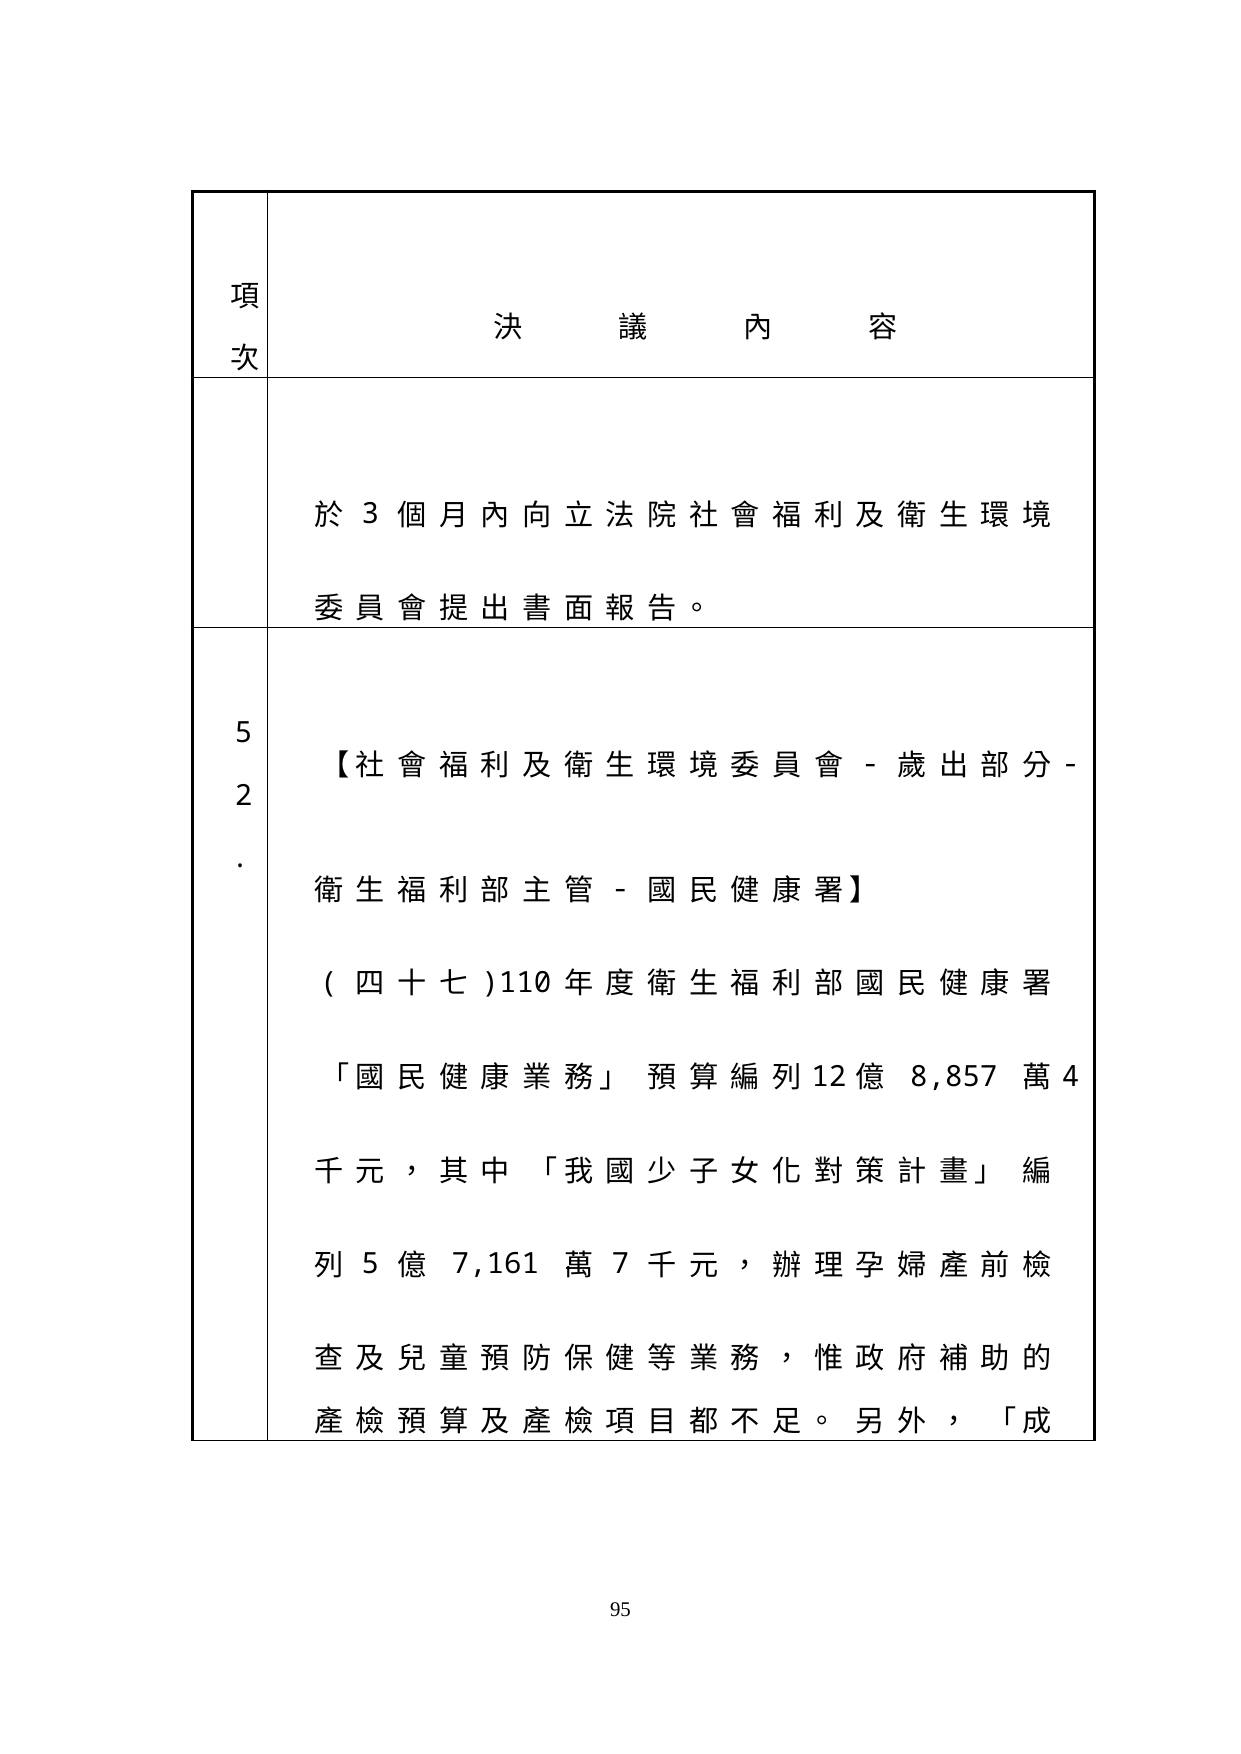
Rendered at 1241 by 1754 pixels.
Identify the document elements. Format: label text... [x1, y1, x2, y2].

table_header 項次 [194, 193, 267, 377]
table_header 決 議 內 容 [268, 193, 1093, 377]
table_cell 【社會福利及衛生環境委員會-歲出部分-衛生福利部主管-國民健康署】 (四十七)110年度衛生福利部國民健康署「國民健康業務」預算編列12億8,857萬4千元，其中「我國少子女化對策計畫」編列5億7,161萬7千元，辦理孕婦產前檢查及兒童預防保健等業務，惟政府補助的產檢預算及產檢項目都不足。另外，「成 [268, 628, 1093, 1439]
table_cell [194, 378, 267, 627]
table_cell 於3個月內向立法院社會福利及衛生環境委員會提出書面報告。 [268, 378, 1093, 627]
table_cell 52. [194, 628, 267, 1439]
